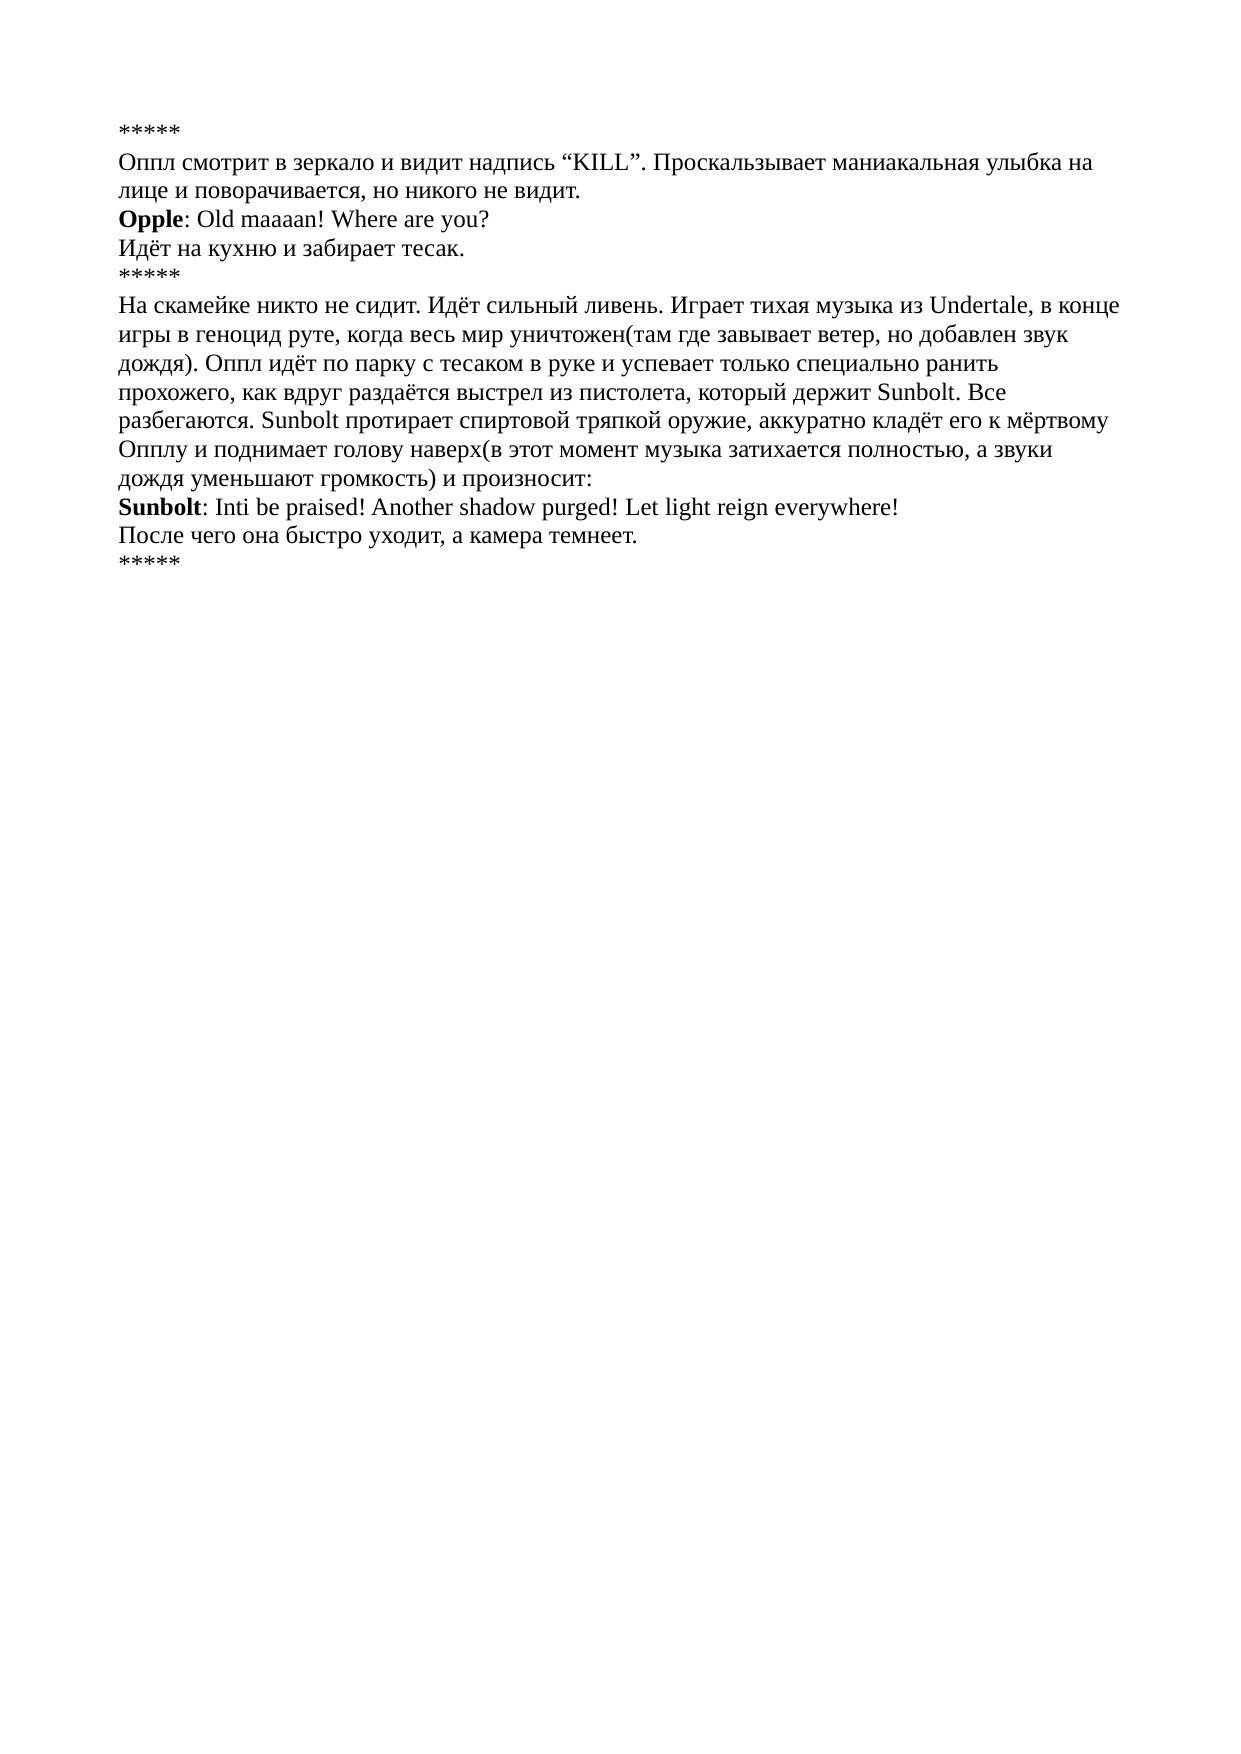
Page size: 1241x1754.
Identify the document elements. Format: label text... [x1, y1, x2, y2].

text ***** [118, 549, 1122, 578]
text После чего она быстро уходит, а камера темнеет. [118, 521, 1122, 549]
text Оппл смотрит в зеркало и видит надпись “KILL”. Проскальзывает маниакальная улыбка на лице и поворачивается, но никого не видит. [118, 147, 1122, 204]
text Идёт на кухню и забирает тесак. [118, 233, 1122, 262]
text Sunbolt: Inti be praised! Another shadow purged! Let light reign everywhere! [118, 492, 1122, 521]
text Opple: Old maaaan! Where are you? [118, 204, 1122, 233]
text ***** [118, 262, 1122, 291]
text ***** [118, 118, 1122, 147]
text На скамейке никто не сидит. Идёт сильный ливень. Играет тихая музыка из Undertale, в конце игры в геноцид руте, когда весь мир уничтожен(там где завывает ветер, но добавлен звук дождя). Оппл идёт по парку с тесаком в руке и успевает только специально ранить прохожего, как вдруг раздаётся выстрел из пистолета, который держит Sunbolt. Все разбегаются. Sunbolt протирает спиртовой тряпкой оружие, аккуратно кладёт его к мёртвому Опплу и поднимает голову наверх(в этот момент музыка затихается полностью, а звуки дождя уменьшают громкость) и произносит: [118, 291, 1122, 492]
